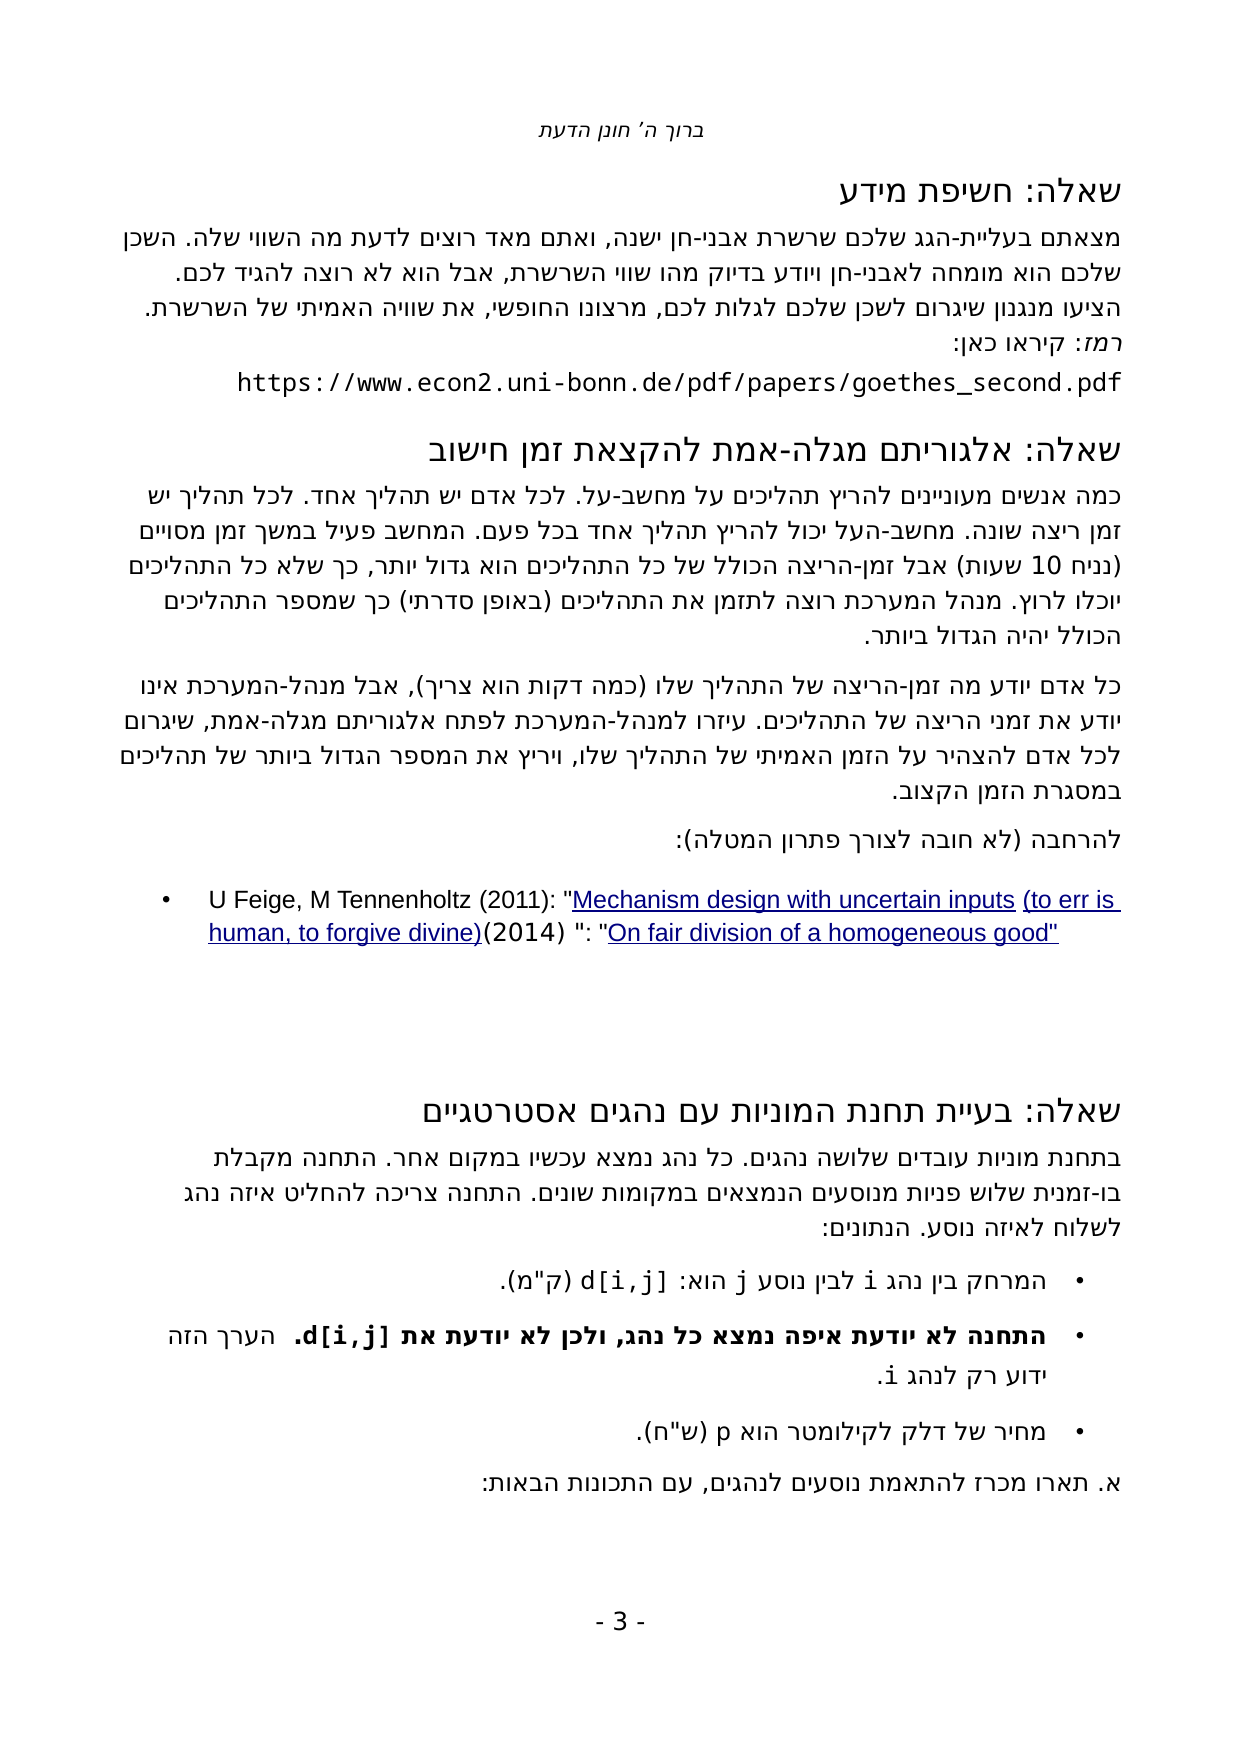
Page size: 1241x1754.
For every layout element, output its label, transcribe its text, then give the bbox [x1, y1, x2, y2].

text להרחבה (לא חובה לצורך פתרון המטלה): [118, 826, 1122, 855]
subtitle שאלה: בעיית תחנת המוניות עם נהגים אסטרטגיים [118, 1092, 1122, 1130]
list מחיר של דלק לקילומטר הוא p (ש"ח). [118, 1413, 1084, 1447]
text כל אדם יודע מה זמן-הריצה של התהליך שלו (כמה דקות הוא צריך), אבל מנהל-המערכת אינו יודע את זמני הריצה של התהליכים. עיזרו למנהל-המערכת לפתח אלגוריתם מגלה-אמת, שיגרום לכל אדם להצהיר על הזמן האמיתי של התהליך שלו, ויריץ את המספר הגדול ביותר של תהליכים במסגרת הזמן הקצוב. [118, 671, 1122, 805]
text מצאתם בעליית-הגג שלכם שרשרת אבני-חן ישנה, ואתם מאד רוצים לדעת מה השווי שלה. השכן שלכם הוא מומחה לאבני-חן ויודע בדיוק מהו שווי השרשרת, אבל הוא לא רוצה להגיד לכם. הציעו מנגנון שיגרום לשכן שלכם לגלות לכם, מרצונו החופשי, את שוויה האמיתי של השרשרת. רמז: קיראו כאן: https://www.econ2.uni-bonn.de/pdf/papers/goethes_second.pdf [118, 223, 1122, 398]
list התחנה לא יודעת איפה נמצא כל נהג, ולכן לא יודעת את d[i,j]. הערך הזה ידוע רק לנהג i. [118, 1318, 1084, 1392]
text א. תארו מכרז להתאמת נוסעים לנהגים, עם התכונות הבאות: [118, 1469, 1122, 1498]
list המרחק בין נהג i לבין נוסע j הוא: d[i,j] (ק"מ). [118, 1262, 1084, 1297]
text כמה אנשים מעוניינים להריץ תהליכים על מחשב-על. לכל אדם יש תהליך אחד. לכל תהליך יש זמן ריצה שונה. מחשב-העל יכול להריץ תהליך אחד בכל פעם. המחשב פעיל במשך זמן מסויים (נניח 10 שעות) אבל זמן-הריצה הכולל של כל התהליכים הוא גדול יותר, כך שלא כל התהליכים יוכלו לרוץ. מנהל המערכת רוצה לתזמן את התהליכים (באופן סדרתי) כך שמספר התהליכים הכולל יהיה הגדול ביותר. [118, 481, 1122, 651]
text בתחנת מוניות עובדים שלושה נהגים. כל נהג נמצא עכשיו במקום אחר. התחנה מקבלת בו-זמנית שלוש פניות מנוסעים הנמצאים במקומות שונים. התחנה צריכה להחליט איזה נהג לשלוח לאיזה נוסע. הנתונים: [118, 1143, 1122, 1242]
subtitle שאלה: חשיפת מידע [118, 172, 1122, 211]
subtitle שאלה: אלגוריתם מגלה-אמת להקצאת זמן חישוב [118, 430, 1122, 469]
subtitle U Feige, M Tennenholtz (2011): "Mechanism design with uncertain inputs (to err is human, to forgive divine)‏"‏ (2014): "On fair division of a homogeneous good" [171, 886, 1122, 948]
